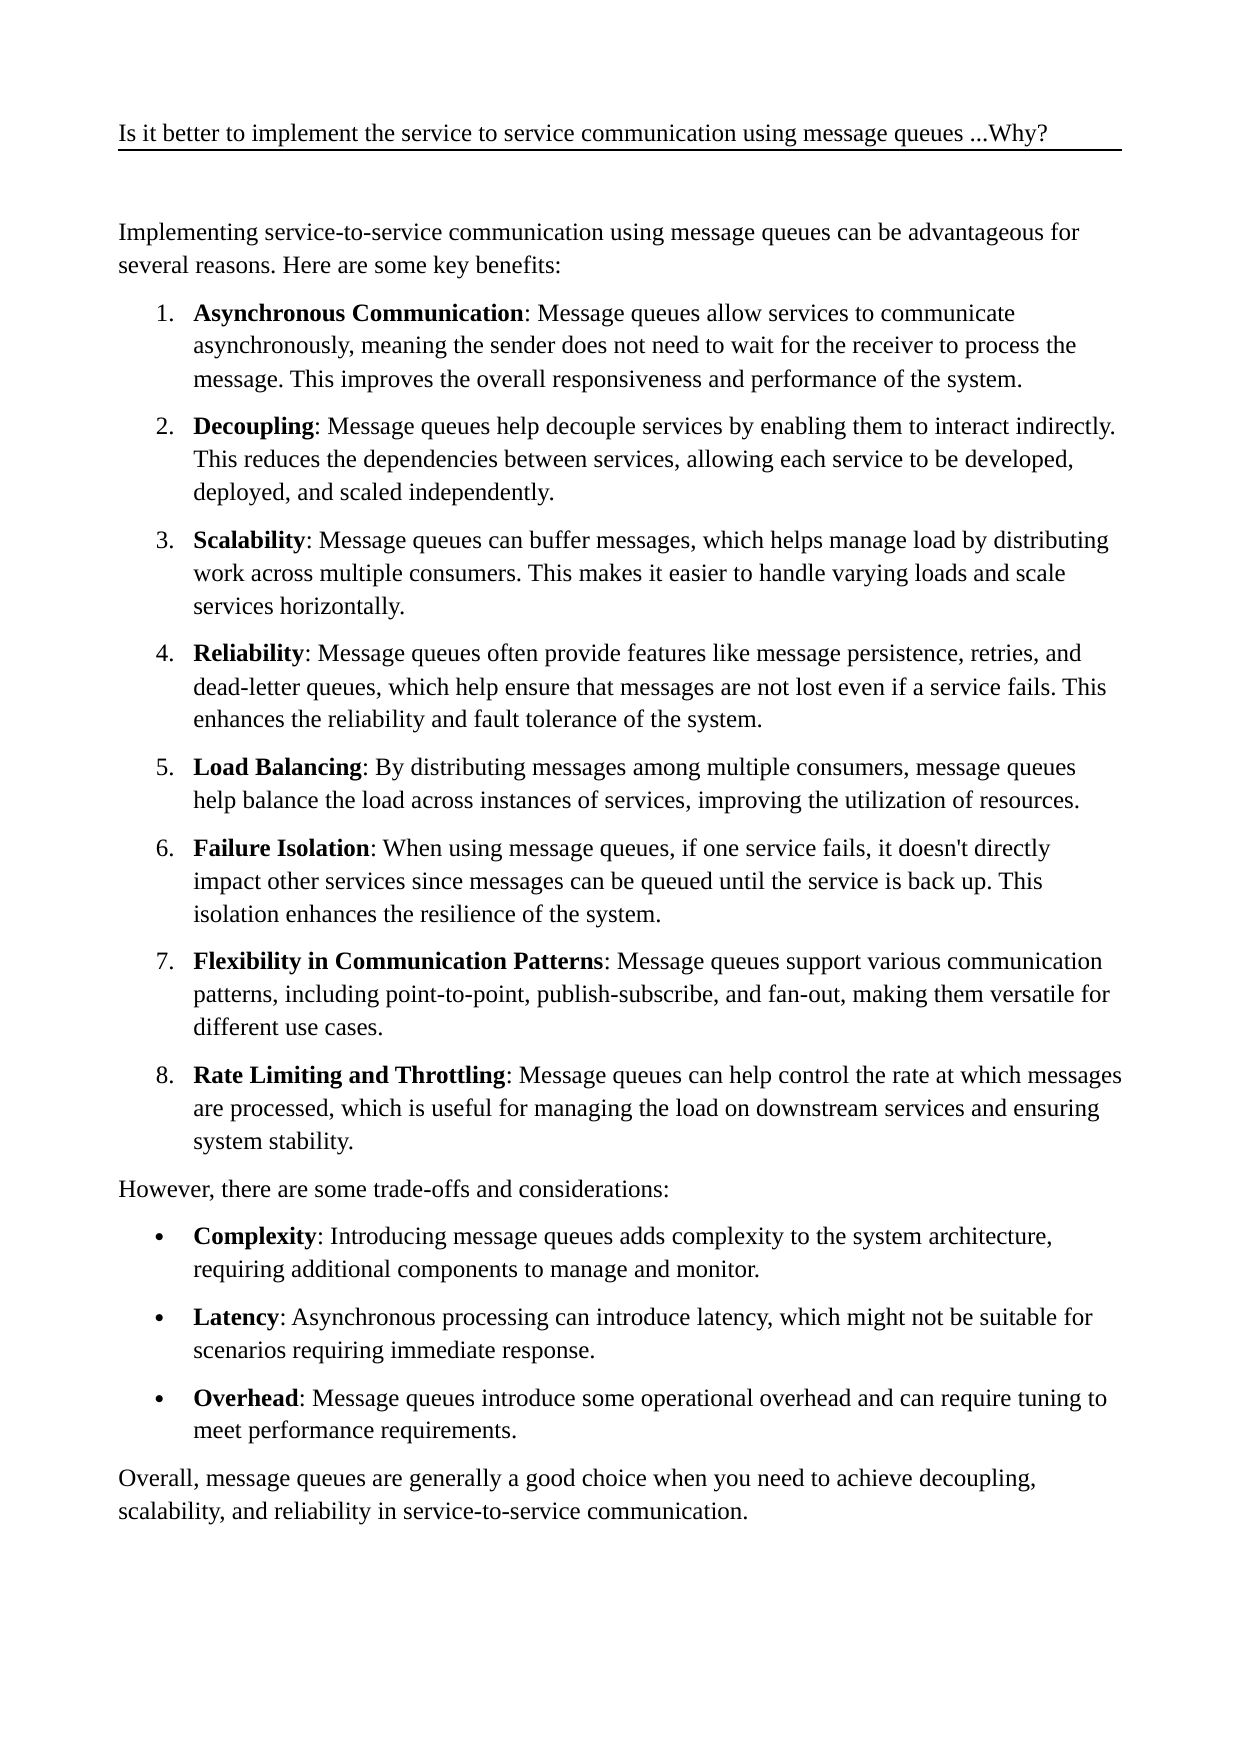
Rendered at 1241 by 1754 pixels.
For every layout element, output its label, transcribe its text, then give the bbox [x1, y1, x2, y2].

list Flexibility in Communication Patterns: Message queues support various communication patterns, including point-to-point, publish-subscribe, and fan-out, making them versatile for different use cases. [156, 946, 1122, 1041]
text Implementing service-to-service communication using message queues can be advantageous for several reasons. Here are some key benefits: [118, 217, 1122, 279]
list Rate Limiting and Throttling: Message queues can help control the rate at which messages are processed, which is useful for managing the load on downstream services and ensuring system stability. [156, 1060, 1122, 1155]
text Overall, message queues are generally a good choice when you need to achieve decoupling, scalability, and reliability in service-to-service communication. [118, 1463, 1122, 1525]
list Failure Isolation: When using message queues, if one service fails, it doesn't directly impact other services since messages can be queued until the service is back up. This isolation enhances the resilience of the system. [156, 833, 1122, 928]
list Latency: Asynchronous processing can introduce latency, which might not be suitable for scenarios requiring immediate response. [156, 1302, 1122, 1364]
list Overhead: Message queues introduce some operational overhead and can require tuning to meet performance requirements. [156, 1383, 1122, 1444]
list Decoupling: Message queues help decouple services by enabling them to interact indirectly. This reduces the dependencies between services, allowing each service to be developed, deployed, and scaled independently. [156, 411, 1122, 506]
list Reliability: Message queues often provide features like message persistence, retries, and dead-letter queues, which help ensure that messages are not lost even if a service fails. This enhances the reliability and fault tolerance of the system. [156, 638, 1122, 733]
text However, there are some trade-offs and considerations: [118, 1174, 1122, 1202]
list Scalability: Message queues can buffer messages, which helps manage load by distributing work across multiple consumers. This makes it easier to handle varying loads and scale services horizontally. [156, 525, 1122, 620]
list Load Balancing: By distributing messages among multiple consumers, message queues help balance the load across instances of services, improving the utilization of resources. [156, 752, 1122, 814]
list Complexity: Introducing message queues adds complexity to the system architecture, requiring additional components to manage and monitor. [156, 1221, 1122, 1283]
list Asynchronous Communication: Message queues allow services to communicate asynchronously, meaning the sender does not need to wait for the receiver to process the message. This improves the overall responsiveness and performance of the system. [156, 298, 1122, 392]
text Is it better to implement the service to service communication using message queues ...Why? [118, 118, 1122, 149]
